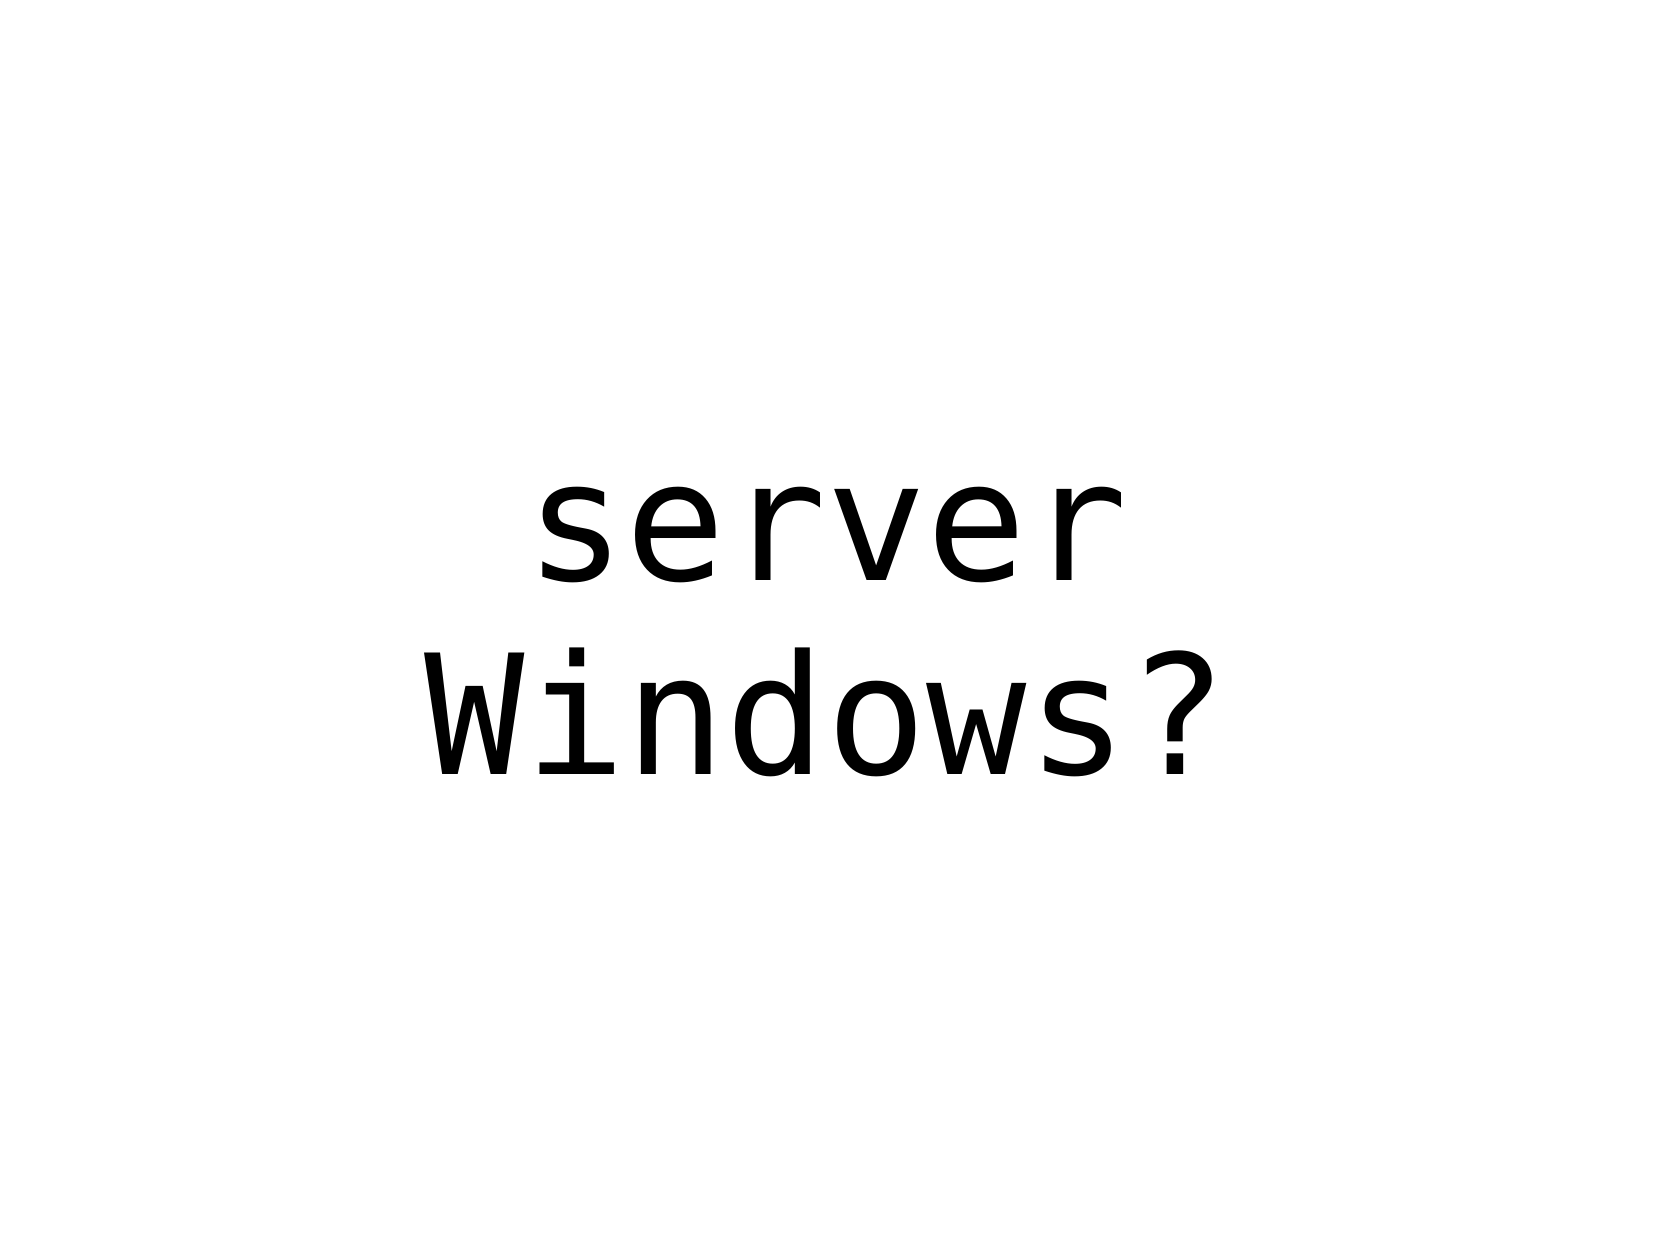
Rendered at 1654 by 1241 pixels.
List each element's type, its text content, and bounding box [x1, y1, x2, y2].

title server Windows? [82, 426, 1571, 815]
